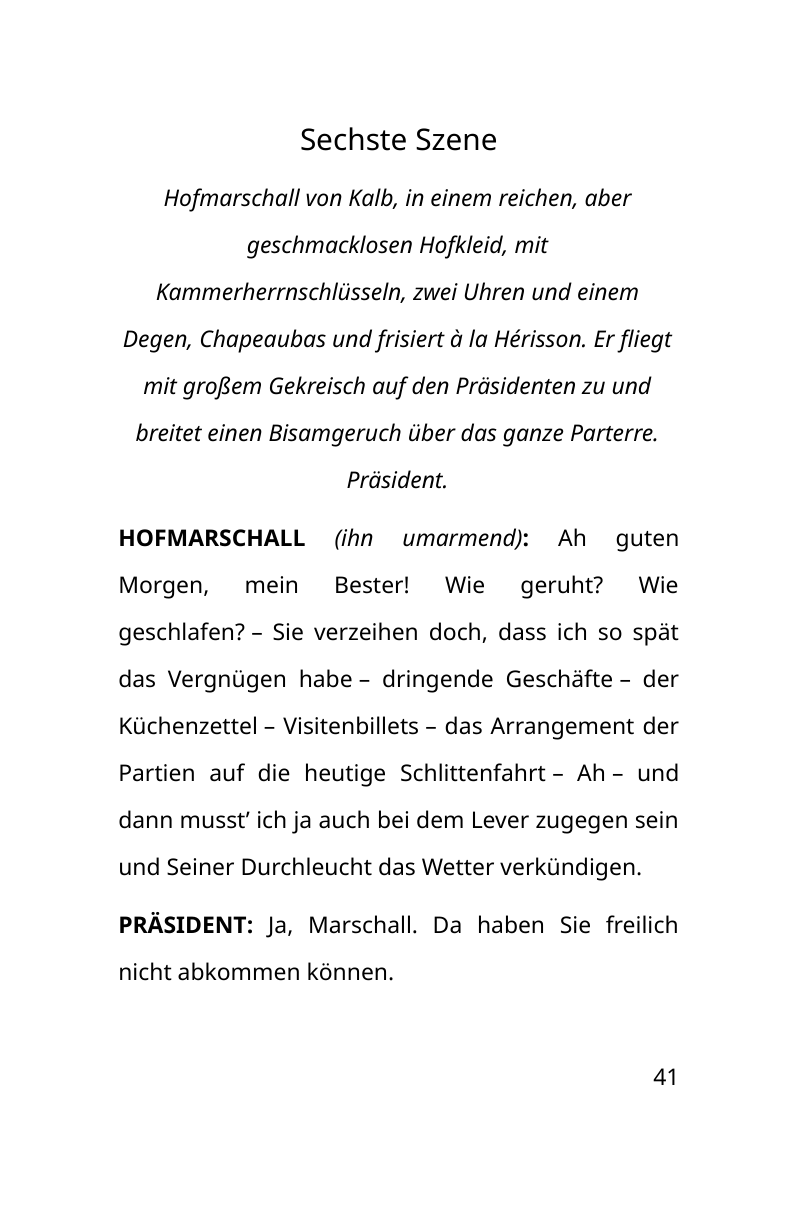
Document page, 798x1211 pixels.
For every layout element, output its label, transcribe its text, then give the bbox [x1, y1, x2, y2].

text Hofmarschall von Kalb, in einem reichen, aber geschmacklosen Hofkleid, mit Kammerherrnschlüsseln, zwei Uhren und einem Degen, Chapeaubas und frisiert à la Hérisson. Er fliegt mit großem Gekreisch auf den Präsidenten zu und breitet einen Bisamgeruch über das ganze Parterre. Präsident. [118, 182, 679, 495]
text HOFMARSCHALL (ihn umarmend): Ah guten Morgen, mein Bester! Wie geruht? Wie geschlafen? – Sie verzeihen doch, dass ich so spät das Vergnügen habe – dringende Geschäfte – der Küchenzettel – Visitenbillets – das Arrangement der Partien auf die heutige Schlittenfahrt – Ah – und dann musst’ ich ja auch bei dem Lever zugegen sein und Seiner Durchleucht das Wetter verkündigen. [118, 522, 679, 882]
subtitle Sechste Szene [118, 118, 679, 159]
text PRÄSIDENT: Ja, Marschall. Da haben Sie freilich nicht abkommen können. [118, 909, 679, 987]
